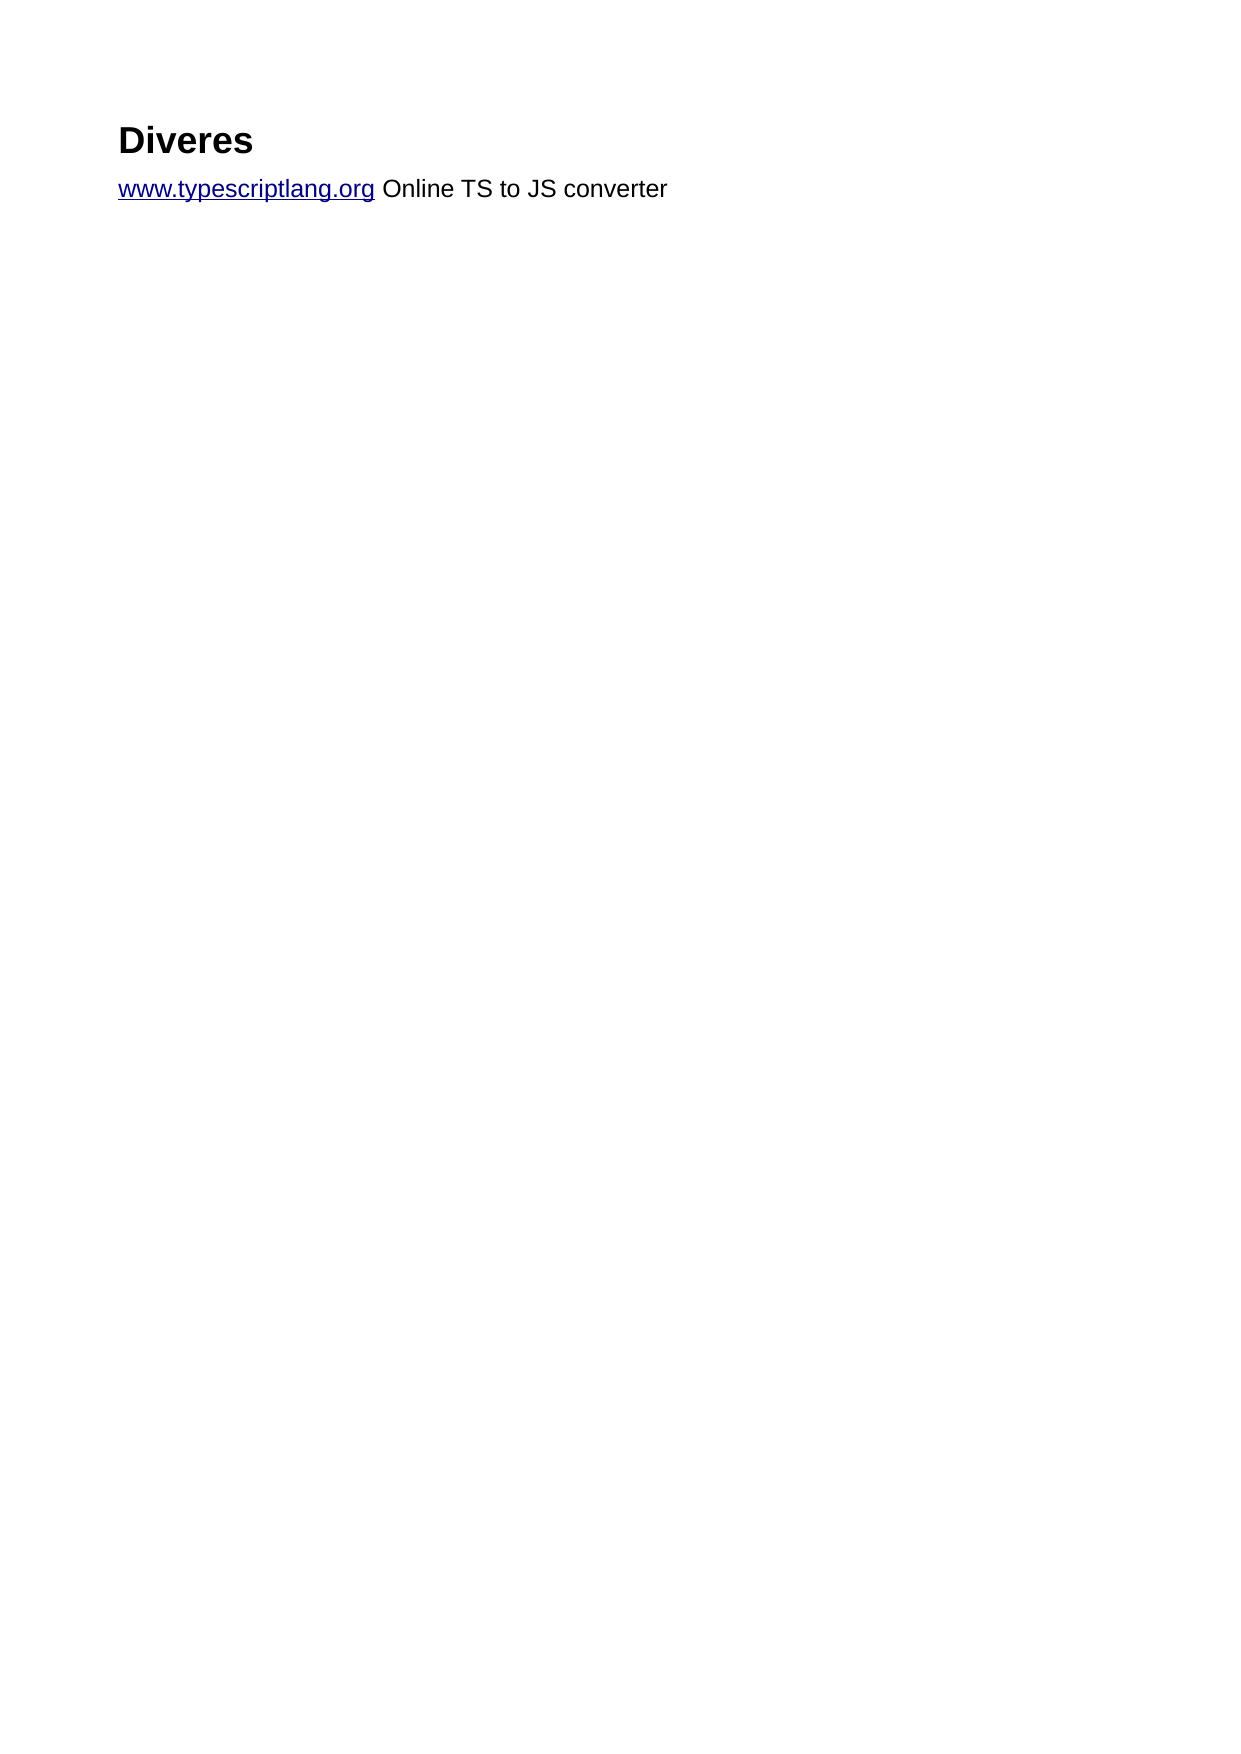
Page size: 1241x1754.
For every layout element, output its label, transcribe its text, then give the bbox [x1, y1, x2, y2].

subtitle Diveres [118, 118, 1122, 161]
text www.typescriptlang.org Online TS to JS converter [118, 174, 1122, 202]
